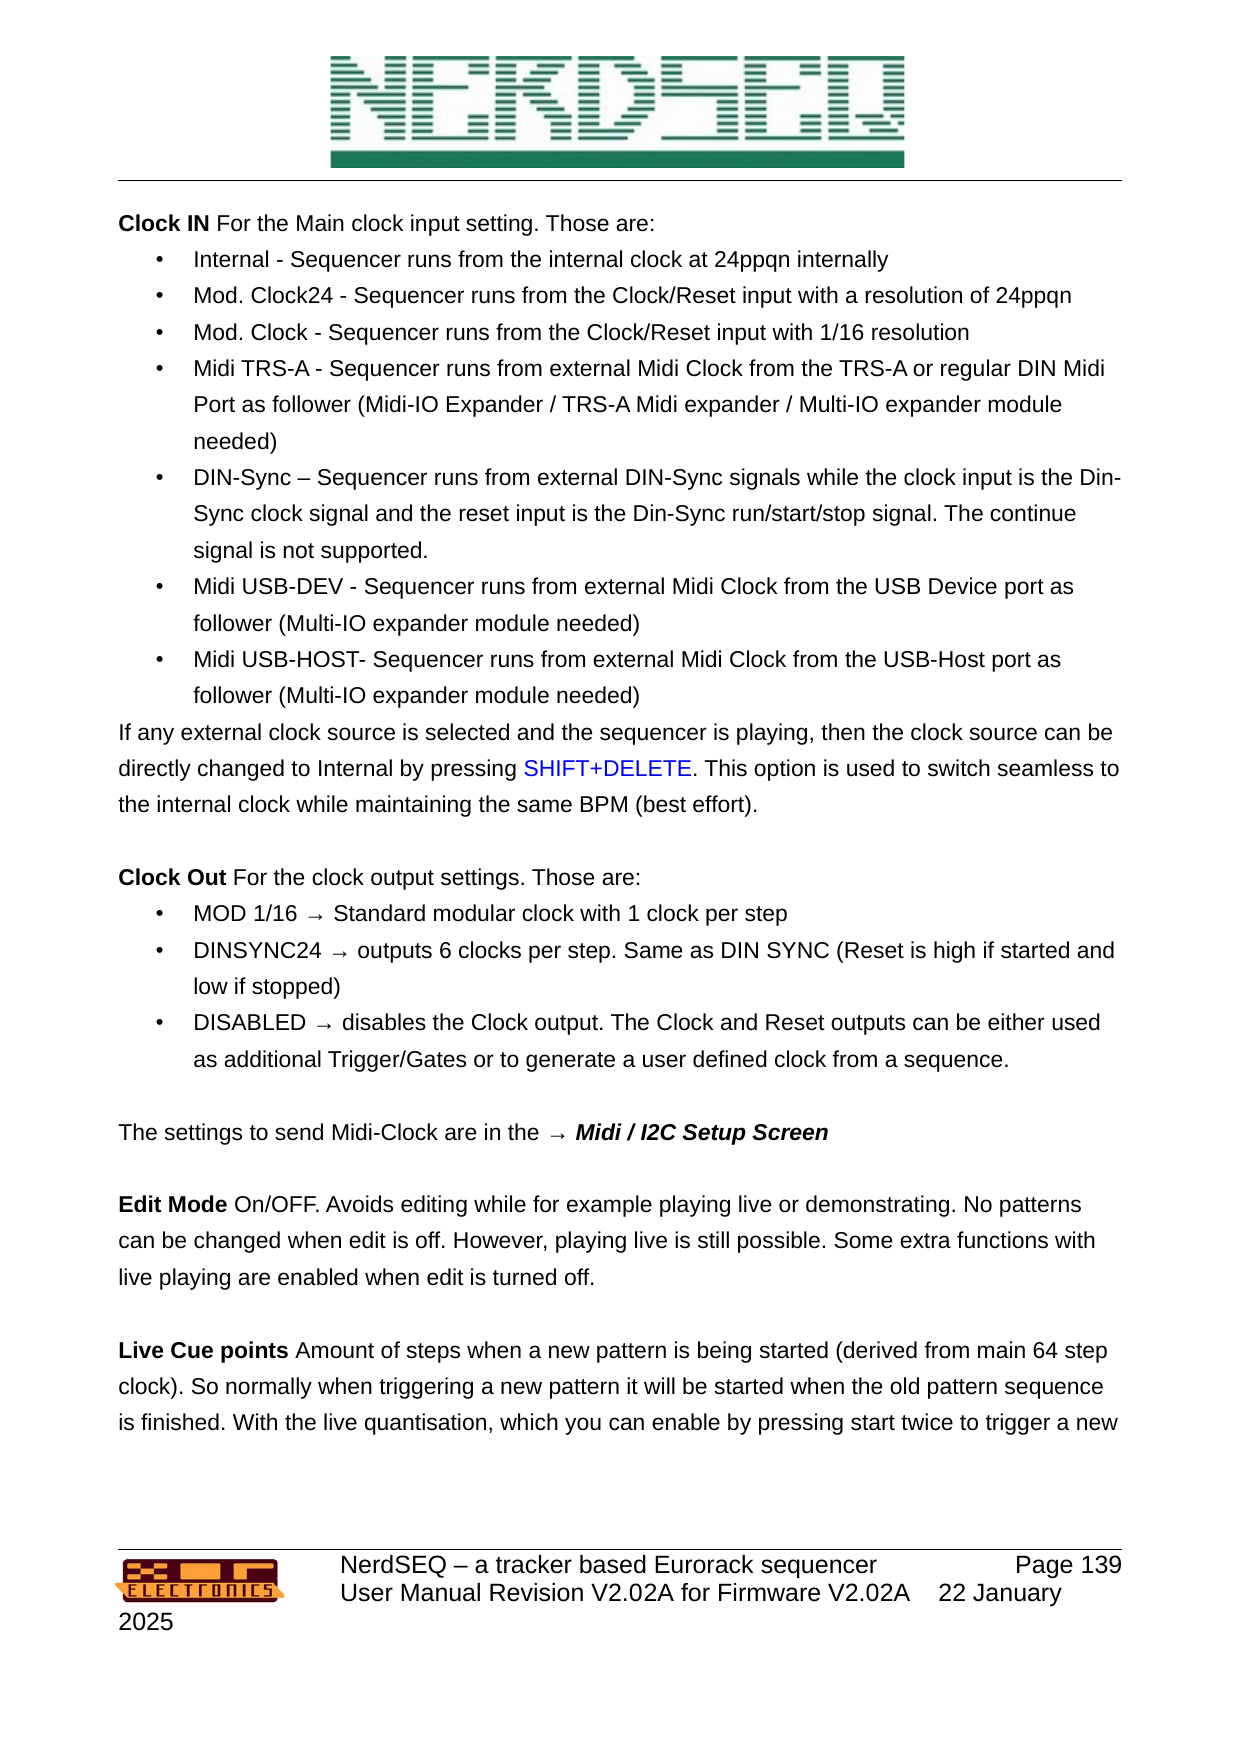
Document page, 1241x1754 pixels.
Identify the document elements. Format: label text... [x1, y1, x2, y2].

text Edit Mode On/OFF. Avoids editing while for example playing live or demonstrating. No patterns can be changed when edit is off. However, playing live is still possible. Some extra functions with live playing are enabled when edit is turned off. [118, 1191, 1122, 1290]
text Clock IN For the Main clock input setting. Those are: [118, 209, 1122, 236]
list DIN-Sync – Sequencer runs from external DIN-Sync signals while the clock input is the Din-Sync clock signal and the reset input is the Din-Sync run/start/stop signal. The continue signal is not supported. [156, 464, 1122, 563]
picture [115, 1555, 285, 1605]
list MOD 1/16 → Standard modular clock with 1 clock per step [156, 900, 1122, 927]
list DINSYNC24 → outputs 6 clocks per step. Same as DIN SYNC (Reset is high if started and low if stopped) [156, 937, 1122, 999]
list Mod. Clock - Sequencer runs from the Clock/Reset input with 1/16 resolution [156, 319, 1122, 345]
list Mod. Clock24 - Sequencer runs from the Clock/Reset input with a resolution of 24ppqn [156, 282, 1122, 309]
list Internal - Sequencer runs from the internal clock at 24ppqn internally [156, 246, 1122, 272]
list DISABLED → disables the Clock output. The Clock and Reset outputs can be either used as additional Trigger/Gates or to generate a user defined clock from a sequence. [156, 1009, 1122, 1072]
text If any external clock source is selected and the sequencer is playing, then the clock source can be directly changed to Internal by pressing SHIFT+DELETE. This option is used to switch seamless to the internal clock while maintaining the same BPM (best effort). [118, 718, 1122, 818]
picture [330, 56, 905, 168]
text The settings to send Midi-Clock are in the → Midi / I2C Setup Screen [118, 1118, 1122, 1145]
text Live Cue points Amount of steps when a new pattern is being started (derived from main 64 step clock). So normally when triggering a new pattern it will be started when the old pattern sequence is finished. With the live quantisation, which you can enable by pressing start twice to trigger a new [118, 1337, 1122, 1436]
text Clock Out For the clock output settings. Those are: [118, 864, 1122, 890]
list Midi TRS-A - Sequencer runs from external Midi Clock from the TRS-A or regular DIN Midi Port as follower (Midi-IO Expander / TRS-A Midi expander / Multi-IO expander module needed) [156, 355, 1122, 454]
list Midi USB-DEV - Sequencer runs from external Midi Clock from the USB Device port as follower (Multi-IO expander module needed) [156, 573, 1122, 636]
list Midi USB-HOST- Sequencer runs from external Midi Clock from the USB-Host port as follower (Multi-IO expander module needed) [156, 646, 1122, 708]
